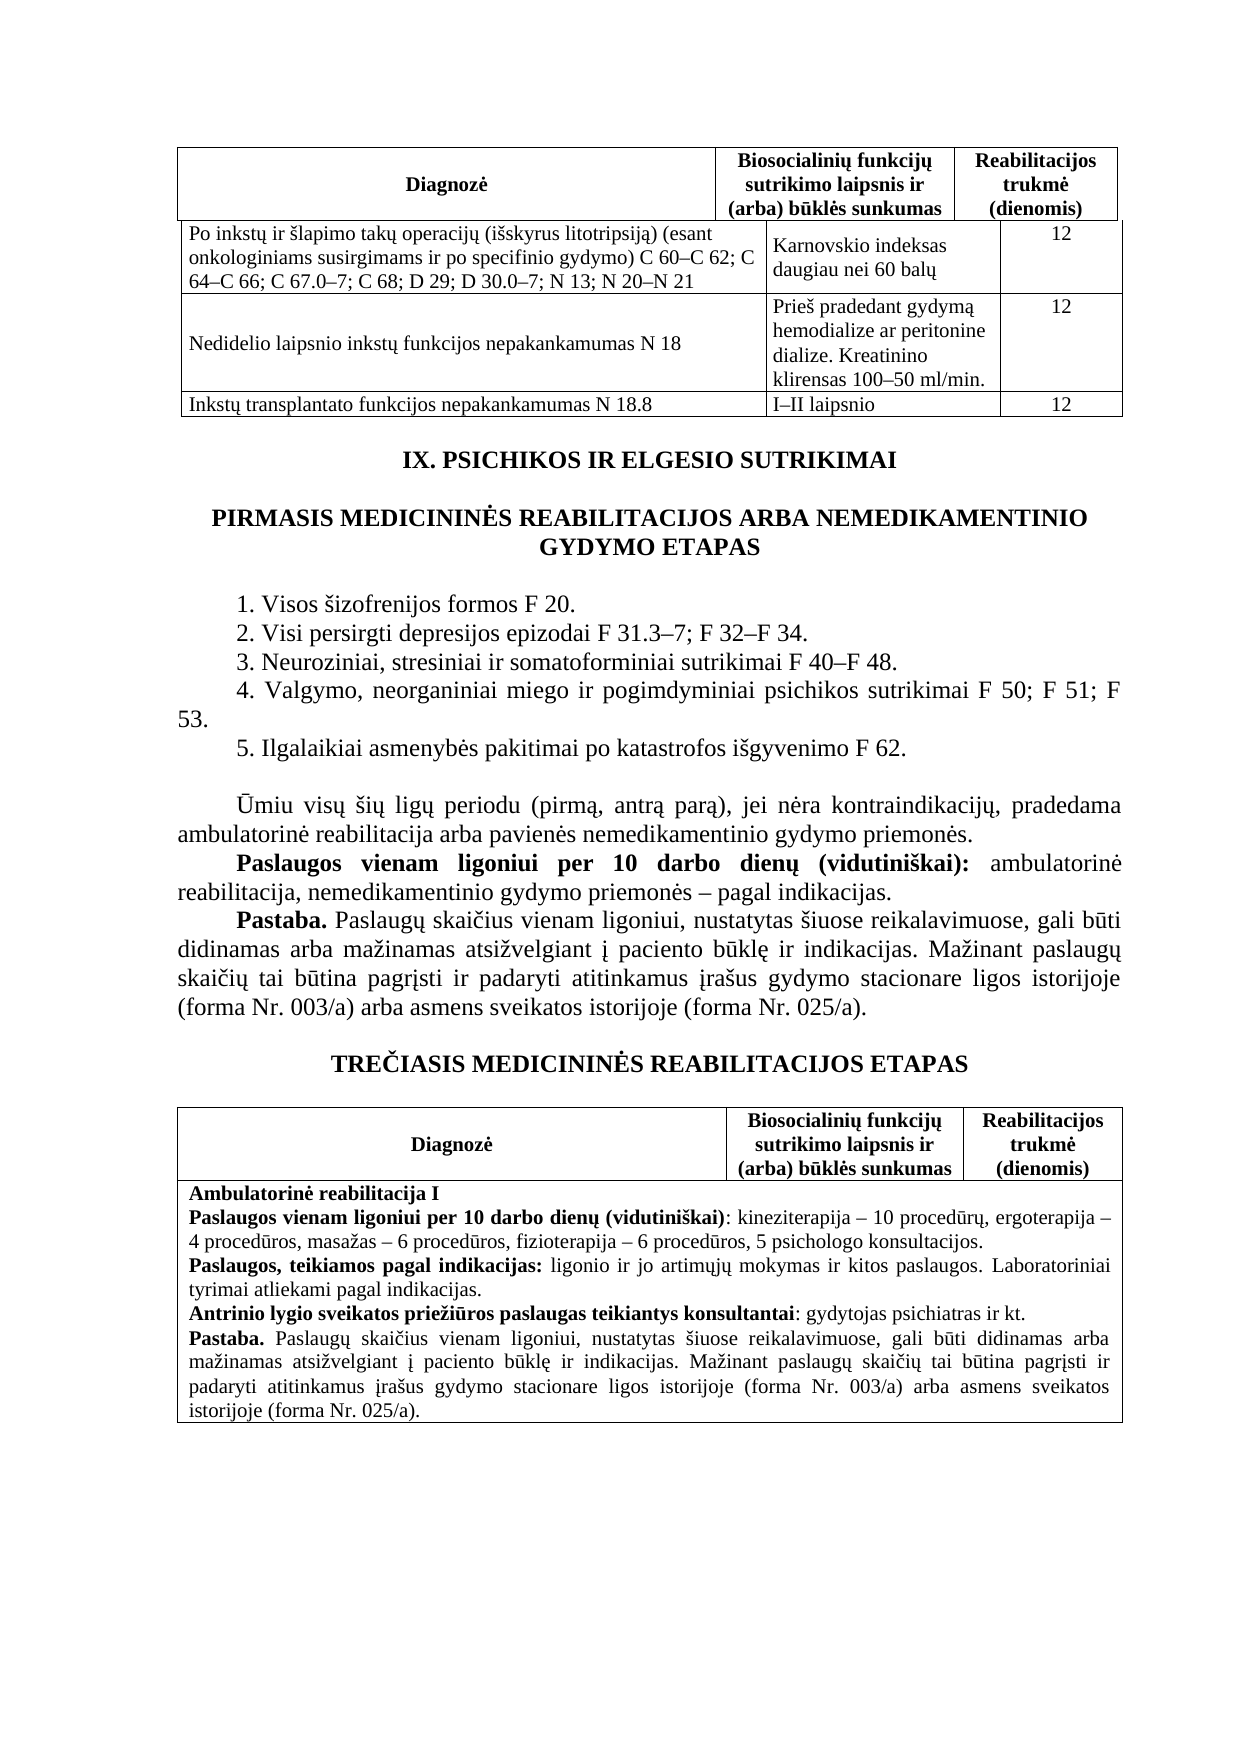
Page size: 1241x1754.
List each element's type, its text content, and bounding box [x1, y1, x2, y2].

text Ūmiu visų šių ligų periodu (pirmą, antrą parą), jei nėra kontraindikacijų, pradedama ambulatorinė reabilitacija arba pavienės nemedikamentinio gydymo priemonės. [177, 791, 1122, 848]
text TREČIASIS medicininės REABILITACIJOS ETAPAS [177, 1049, 1122, 1078]
table_cell Prieš pradedant gydymą hemodialize ar peritonine dialize. Kreatinino klirensas 100–50 ml/min. [767, 294, 1000, 391]
table_header Biosocialinių funkcijų sutrikimo laipsnis ir (arba) būklės sunkumas [727, 1108, 963, 1180]
text 4. Valgymo, neorganiniai miego ir pogimdyminiai psichikos sutrikimai F 50; F 51; F 53. [177, 676, 1122, 733]
table_cell Karnovskio indeksas daugiau nei 60 balų [767, 221, 1000, 293]
text IX. Psichikos ir elgesio sutrikimai [177, 446, 1122, 474]
table_header Diagnozė [178, 1108, 726, 1180]
table_header Reabilitacijos trukmė (dienomis) [955, 148, 1117, 220]
table_cell Nedidelio laipsnio inkstų funkcijos nepakankamumas N 18 [182, 294, 766, 391]
table_cell Ambulatorinė reabilitacija I Paslaugos vienam ligoniui per 10 darbo dienų (vidutiniškai): kineziterapija – 10 procedūrų, ergoterapija – 4 procedūros, masažas – 6 procedūros, fizioterapija – 6 procedūros, 5 psichologo konsultacijos. Paslaugos, teikiamos pagal indikacijas: ligonio ir jo artimųjų mokymas ir kitos paslaugos. Laboratoriniai tyrimai atliekami pagal indikacijas. Antrinio lygio sveikatos priežiūros paslaugas teikiantys konsultantai: gydytojas psichiatras ir kt. Pastaba. Paslaugų skaičius vienam ligoniui, nustatytas šiuose reikalavimuose, gali būti didinamas arba mažinamas atsižvelgiant į paciento būklę ir indikacijas. Mažinant paslaugų skaičių tai būtina pagrįsti ir padaryti atitinkamus įrašus gydymo stacionare ligos istorijoje (forma Nr. 003/a) arba asmens sveikatos istorijoje (forma Nr. 025/a). [178, 1181, 1122, 1422]
table_cell [177, 391, 181, 416]
table_header Biosocialinių funkcijų sutrikimo laipsnis ir (arba) būklės sunkumas [716, 148, 954, 220]
table_cell I–II laipsnio [767, 392, 1000, 416]
text 1. Visos šizofrenijos formos F 20. [177, 589, 1122, 618]
table_header [1118, 147, 1122, 220]
table_cell 12 [1001, 220, 1122, 293]
text Paslaugos vienam ligoniui per 10 darbo dienų (vidutiniškai): ambulatorinė reabilitacija, nemedikamentinio gydymo priemonės – pagal indikacijas. [177, 848, 1122, 906]
text PIRMASIS medicininės REABILITACIJOS arba nemedikamentinio gydymo ETAPAS [177, 503, 1122, 561]
text 3. Neuroziniai, stresiniai ir somatoforminiai sutrikimai F 40–F 48. [177, 647, 1122, 676]
table_cell 12 [1001, 294, 1122, 391]
table_cell Inkstų transplantato funkcijos nepakankamumas N 18.8 [182, 392, 766, 416]
table_cell 12 [1001, 392, 1122, 416]
table_header Reabilitacijos trukmė (dienomis) [964, 1108, 1122, 1180]
table_header Diagnozė [178, 148, 715, 220]
table_cell [177, 221, 181, 293]
text 5. Ilgalaikiai asmenybės pakitimai po katastrofos išgyvenimo F 62. [177, 733, 1122, 762]
table_cell Po inkstų ir šlapimo takų operacijų (išskyrus litotripsiją) (esant onkologiniams susirgimams ir po specifinio gydymo) C 60–C 62; C 64–C 66; C 67.0–7; C 68; D 29; D 30.0–7; N 13; N 20–N 21 [182, 221, 766, 293]
table_cell [177, 293, 181, 391]
text Pastaba. Paslaugų skaičius vienam ligoniui, nustatytas šiuose reikalavimuose, gali būti didinamas arba mažinamas atsižvelgiant į paciento būklę ir indikacijas. Mažinant paslaugų skaičių tai būtina pagrįsti ir padaryti atitinkamus įrašus gydymo stacionare ligos istorijoje (forma Nr. 003/a) arba asmens sveikatos istorijoje (forma Nr. 025/a). [177, 906, 1122, 1021]
text 2. Visi persirgti depresijos epizodai F 31.3–7; F 32–F 34. [177, 618, 1122, 647]
